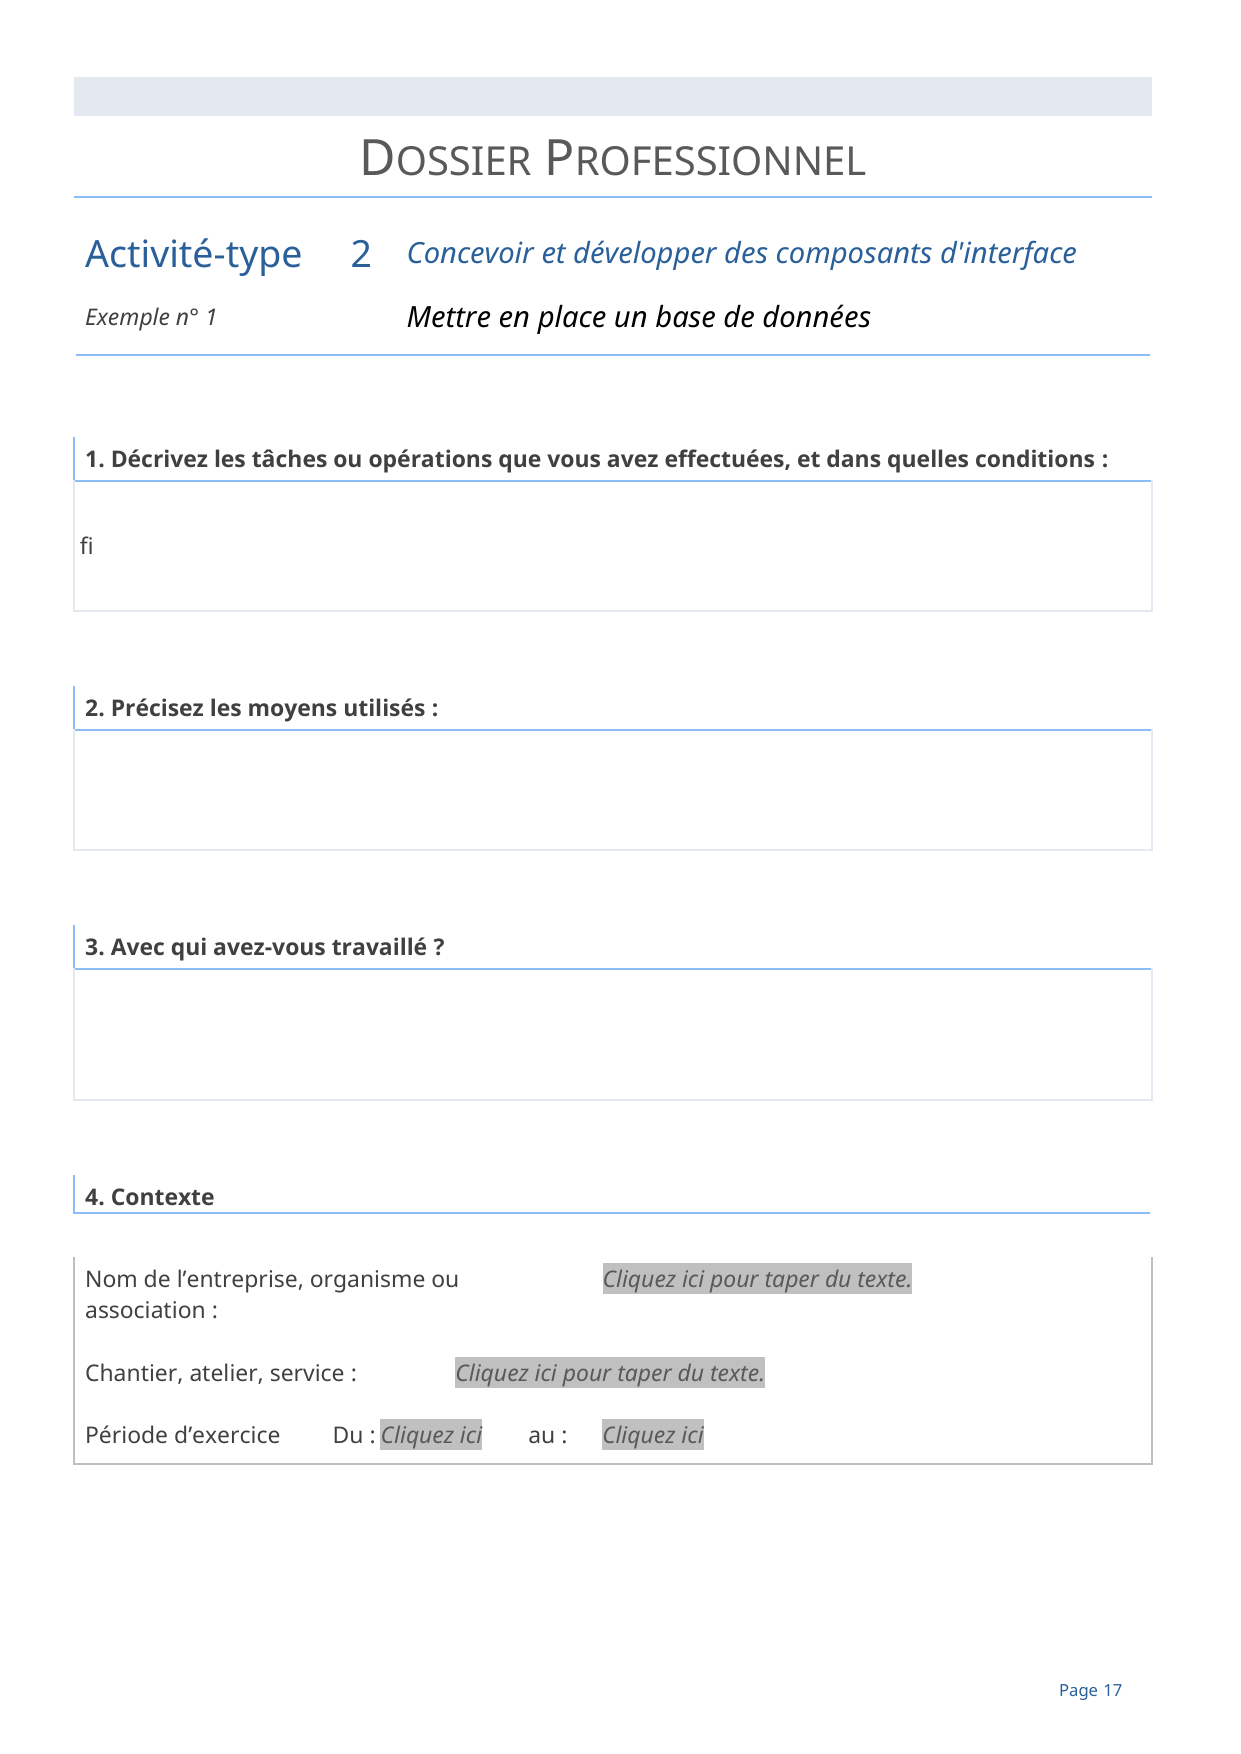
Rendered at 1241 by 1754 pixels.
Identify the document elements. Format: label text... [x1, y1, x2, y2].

table_cell [74, 1465, 1093, 1502]
table_cell [74, 851, 1152, 888]
table_cell Chantier, atelier, service : [75, 1338, 444, 1400]
table_cell [75, 1056, 1151, 1099]
table_cell [75, 731, 1151, 774]
table_cell [578, 1212, 1152, 1257]
table_header 2 [330, 221, 395, 278]
table_cell [1093, 612, 1152, 649]
table_cell Nom de l’entreprise, organisme ou association : [75, 1257, 578, 1338]
table_cell [75, 970, 1151, 1013]
table_cell 4. Contexte [75, 1175, 1152, 1212]
table_header Activité-type [74, 221, 330, 278]
table_header Concevoir et développer des composants d'interface [395, 221, 1152, 278]
table_cell Cliquez ici pour taper du texte. [444, 1338, 1151, 1400]
table_cell [74, 888, 1152, 925]
table_cell [1093, 1465, 1152, 1502]
table_cell [74, 1138, 1152, 1175]
table_cell [75, 1013, 1151, 1056]
table_cell [75, 567, 1151, 610]
table_cell Période d’exercice Du : Cliquez ici au : Cliquez ici [75, 1400, 1151, 1463]
table_cell [74, 612, 1093, 649]
table_cell [74, 649, 1152, 686]
table_cell Mettre en place un base de données [395, 278, 1152, 354]
table_cell [74, 399, 1152, 437]
table_cell fi [75, 524, 1151, 567]
table_cell [75, 811, 1151, 848]
table_cell [75, 482, 1151, 524]
table_cell Cliquez ici pour taper du texte. [578, 1257, 1151, 1338]
table_cell [74, 354, 1152, 399]
table_cell 2. Précisez les moyens utilisés : [75, 686, 1152, 729]
table_cell [1093, 1101, 1152, 1138]
table_cell Exemple n° 1 [74, 278, 395, 354]
table_cell 1. Décrivez les tâches ou opérations que vous avez effectuées, et dans quelles conditions : [75, 437, 1152, 479]
table_cell 3. Avec qui avez-vous travaillé ? [75, 925, 1152, 968]
table_cell [75, 774, 1151, 811]
table_cell [74, 1101, 1093, 1138]
table_cell [74, 1214, 578, 1257]
